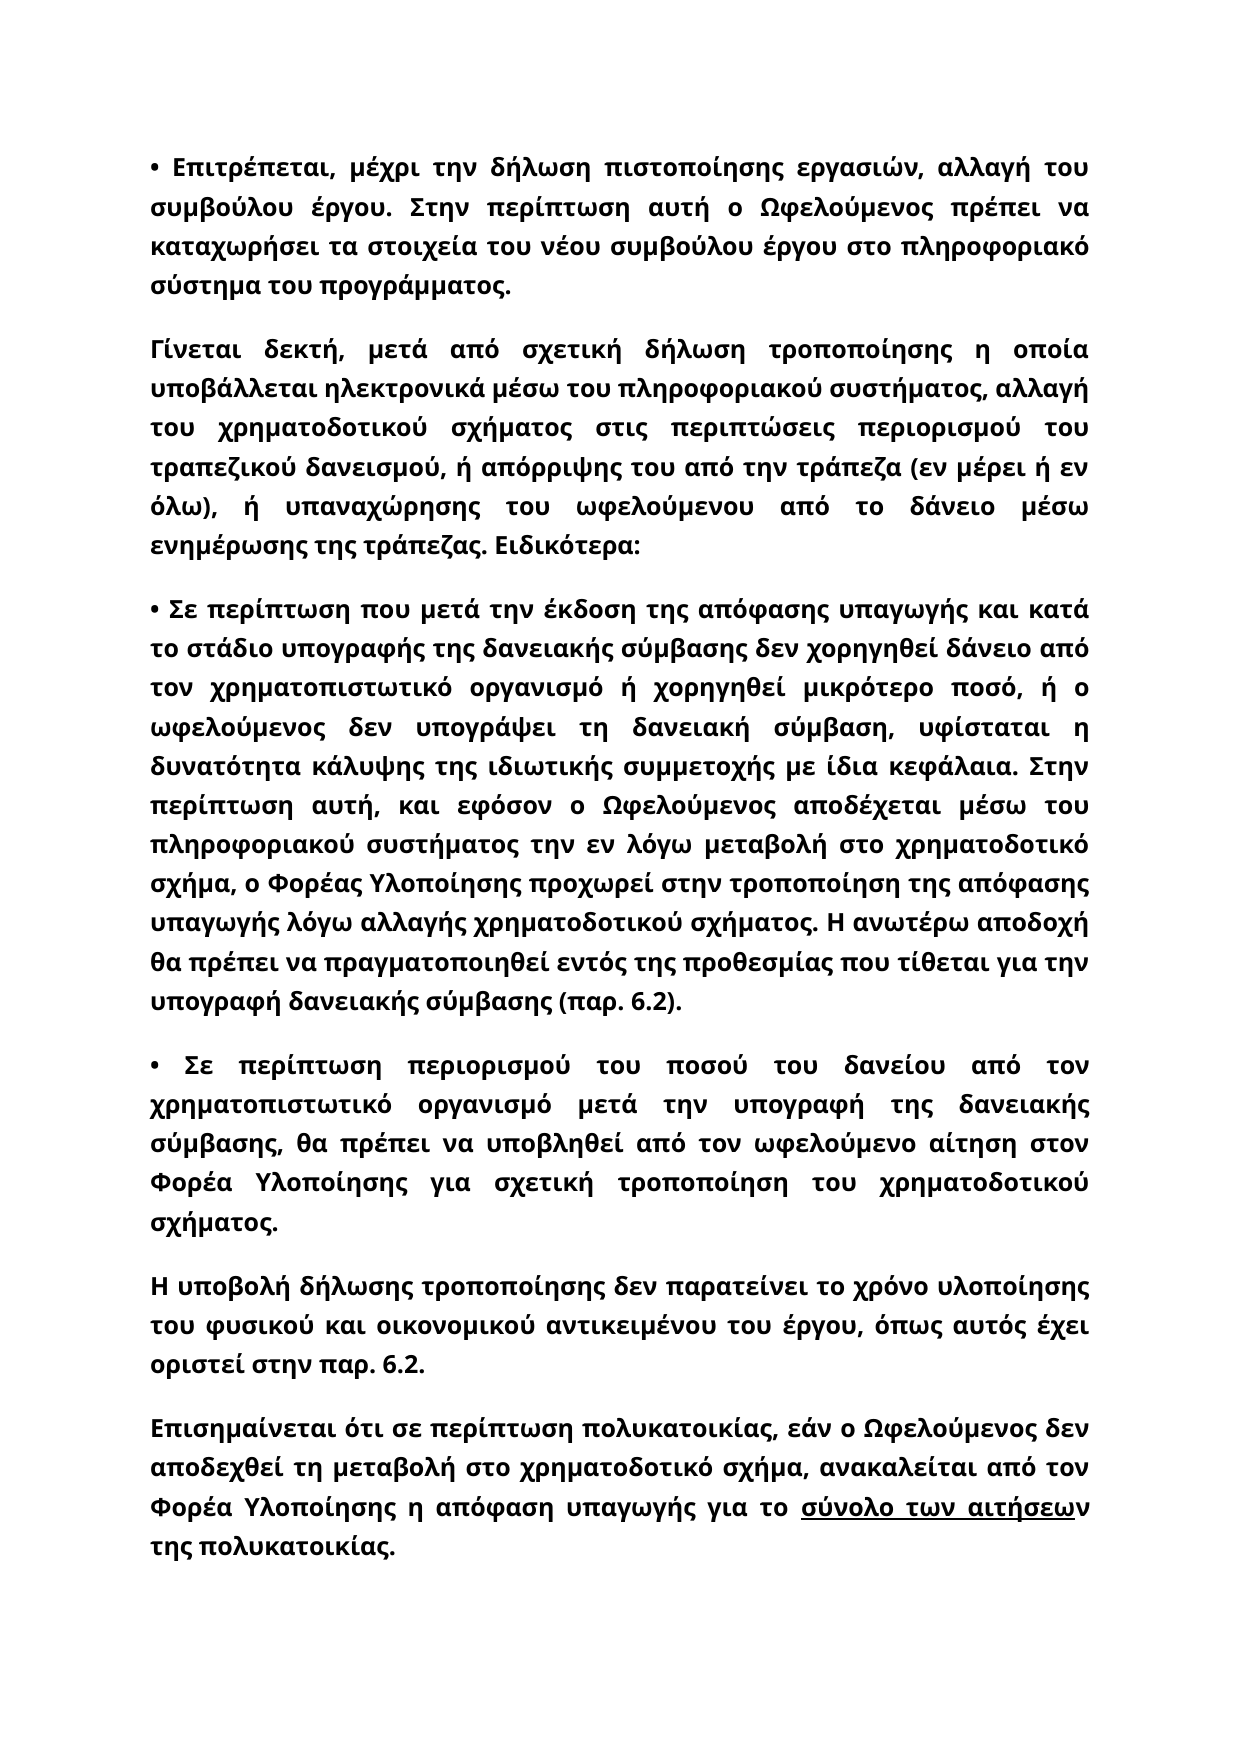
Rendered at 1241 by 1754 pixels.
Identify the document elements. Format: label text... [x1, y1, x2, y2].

text Επισημαίνεται ότι σε περίπτωση πολυκατοικίας, εάν ο Ωφελούμενος δεν αποδεχθεί τη μεταβολή στο χρηματοδοτικό σχήμα, ανακαλείται από τον Φορέα Υλοποίησης η απόφαση υπαγωγής για το σύνολο των αιτήσεων της πολυκατοικίας. [150, 1411, 1090, 1562]
text • Σε περίπτωση περιορισμού του ποσού του δανείου από τον χρηματοπιστωτικό οργανισμό μετά την υπογραφή της δανειακής σύμβασης, θα πρέπει να υποβληθεί από τον ωφελούμενο αίτηση στον Φορέα Υλοποίησης για σχετική τροποποίηση του χρηματοδοτικού σχήματος. [150, 1047, 1090, 1238]
text Η υποβολή δήλωσης τροποποίησης δεν παρατείνει το χρόνο υλοποίησης του φυσικού και οικονομικού αντικειμένου του έργου, όπως αυτός έχει οριστεί στην παρ. 6.2. [150, 1268, 1090, 1381]
text • Σε περίπτωση που μετά την έκδοση της απόφασης υπαγωγής και κατά το στάδιο υπογραφής της δανειακής σύμβασης δεν χορηγηθεί δάνειο από τον χρηματοπιστωτικό οργανισμό ή χορηγηθεί μικρότερο ποσό, ή ο ωφελούμενος δεν υπογράψει τη δανειακή σύμβαση, υφίσταται η δυνατότητα κάλυψης της ιδιωτικής συμμετοχής με ίδια κεφάλαια. Στην περίπτωση αυτή, και εφόσον ο Ωφελούμενος αποδέχεται μέσω του πληροφοριακού συστήματος την εν λόγω μεταβολή στο χρηματοδοτικό σχήμα, ο Φορέας Υλοποίησης προχωρεί στην τροποποίηση της απόφασης υπαγωγής λόγω αλλαγής χρηματοδοτικού σχήματος. Η ανωτέρω αποδοχή θα πρέπει να πραγματοποιηθεί εντός της προθεσμίας που τίθεται για την υπογραφή δανειακής σύμβασης (παρ. 6.2). [150, 592, 1090, 1017]
text Γίνεται δεκτή, μετά από σχετική δήλωση τροποποίησης η οποία υποβάλλεται ηλεκτρονικά μέσω του πληροφοριακού συστήματος, αλλαγή του χρηματοδοτικού σχήματος στις περιπτώσεις περιορισμού του τραπεζικού δανεισμού, ή απόρριψης του από την τράπεζα (εν μέρει ή εν όλω), ή υπαναχώρησης του ωφελούμενου από το δάνειο μέσω ενημέρωσης της τράπεζας. Ειδικότερα: [150, 332, 1090, 562]
text • Επιτρέπεται, μέχρι την δήλωση πιστοποίησης εργασιών, αλλαγή του συμβούλου έργου. Στην περίπτωση αυτή ο Ωφελούμενος πρέπει να καταχωρήσει τα στοιχεία του νέου συμβούλου έργου στο πληροφοριακό σύστημα του προγράμματος. [150, 150, 1090, 302]
